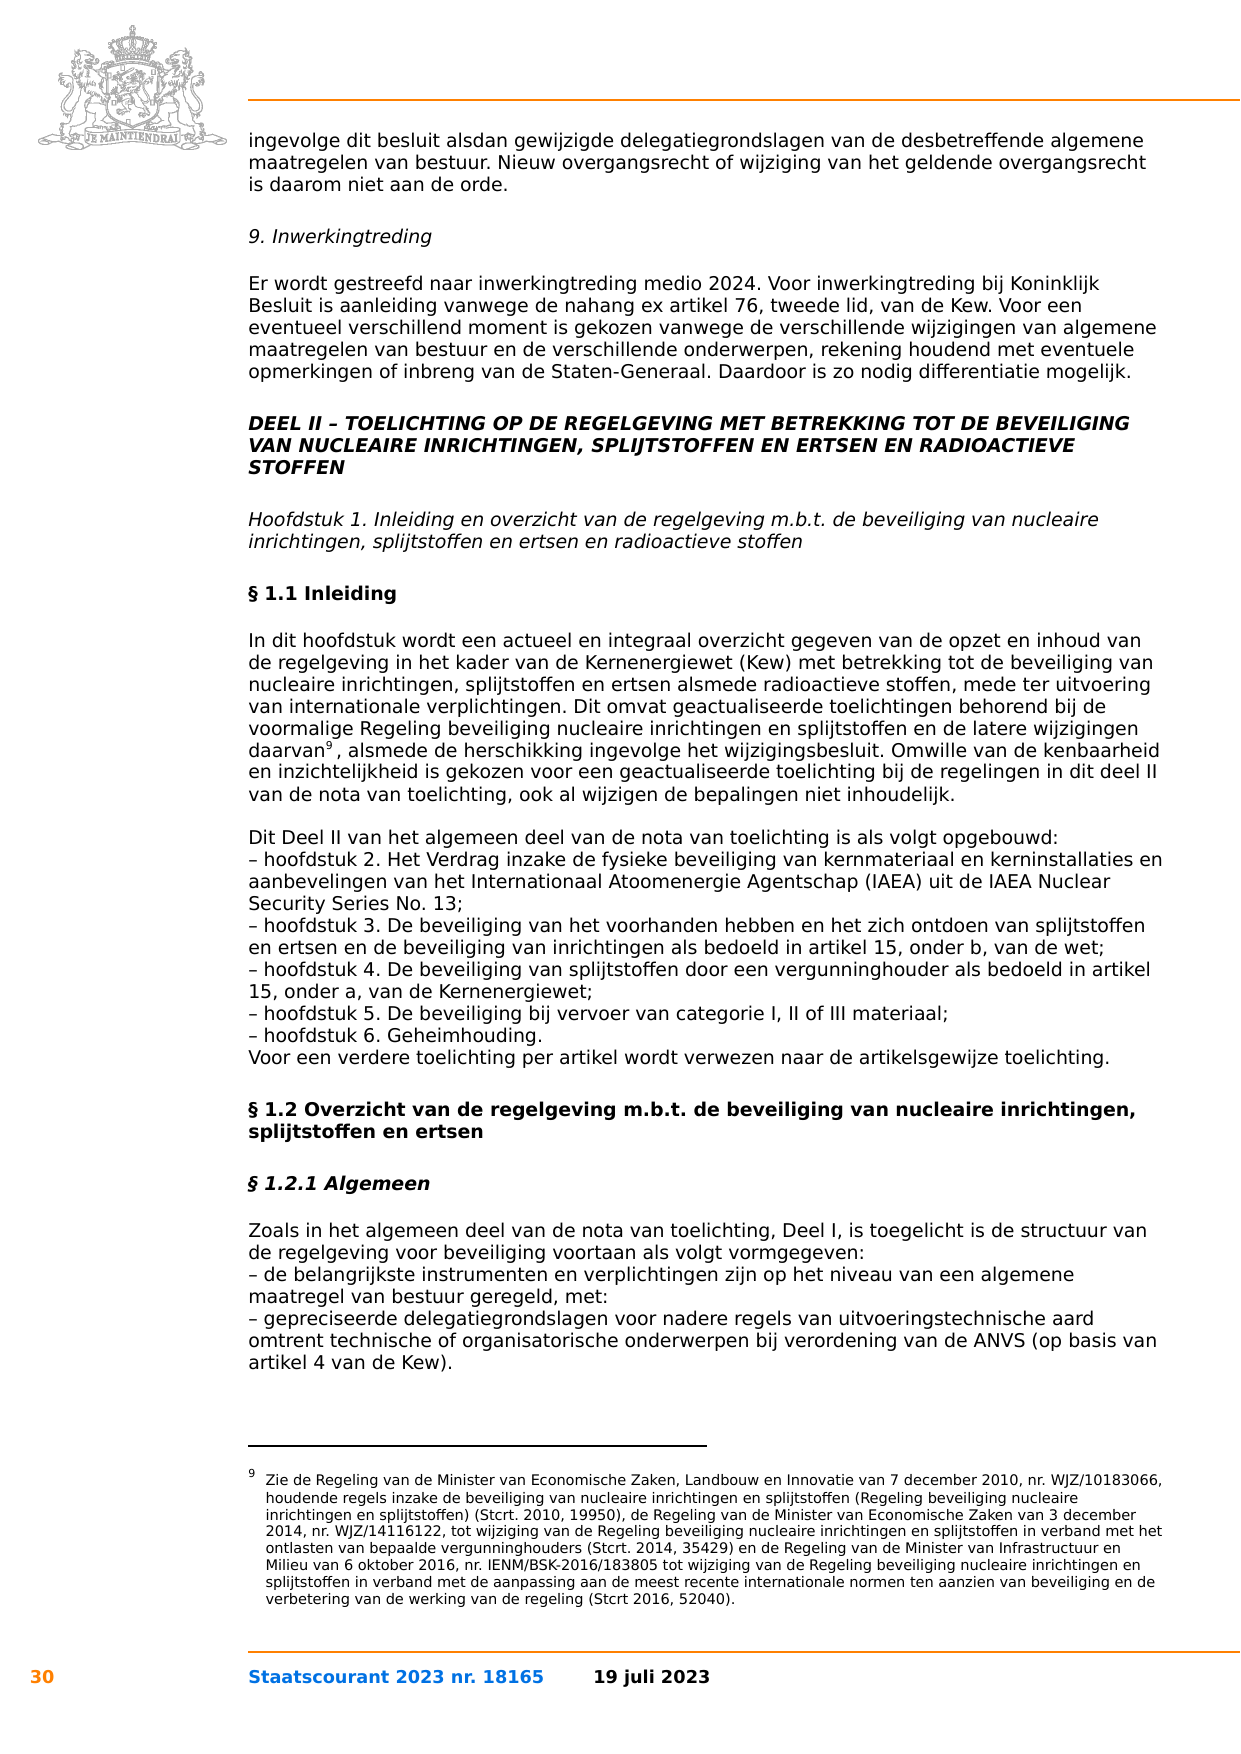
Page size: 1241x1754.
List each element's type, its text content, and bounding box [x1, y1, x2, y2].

text Dit Deel II van het algemeen deel van de nota van toelichting is als volgt opgebouwd: [248, 827, 1163, 849]
text – hoofdstuk 4. De beveiliging van splijtstoffen door een vergunninghouder als bedoeld in artikel 15, onder a, van de Kernenergiewet; [248, 959, 1163, 1003]
subtitle § 1.2.1 Algemeen [248, 1173, 1163, 1195]
subtitle § 1.2 Overzicht van de regelgeving m.b.t. de beveiliging van nucleaire inrichtingen, splijtstoffen en ertsen [248, 1099, 1163, 1143]
text Zoals in het algemeen deel van de nota van toelichting, Deel I, is toegelicht is de structuur van de regelgeving voor beveiliging voortaan als volgt vormgegeven: [248, 1220, 1163, 1264]
text In dit hoofdstuk wordt een actueel en integraal overzicht gegeven van de opzet en inhoud van de regelgeving in het kader van de Kernenergiewet (Kew) met betrekking tot de beveiliging van nucleaire inrichtingen, splijtstoffen en ertsen alsmede radioactieve stoffen, mede ter uitvoering van internationale verplichtingen. Dit omvat geactualiseerde toelichtingen behorend bij de voormalige Regeling beveiliging nucleaire inrichtingen en splijtstoffen en de latere wijzigingen daarvan, alsmede de herschikking ingevolge het wijzigingsbesluit. Omwille van de kenbaarheid en inzichtelijkheid is gekozen voor een geactualiseerde toelichting bij de regelingen in dit deel II van de nota van toelichting, ook al wijzigen de bepalingen niet inhoudelijk. [248, 629, 1163, 805]
text – gepreciseerde delegatiegrondslagen voor nadere regels van uitvoeringstechnische aard omtrent technische of organisatorische onderwerpen bij verordening van de ANVS (op basis van artikel 4 van de Kew). [248, 1308, 1163, 1374]
text Zie de Regeling van de Minister van Economische Zaken, Landbouw en Innovatie van 7 december 2010, nr. WJZ/10183066, houdende regels inzake de beveiliging van nucleaire inrichtingen en splijtstoffen (Regeling beveiliging nucleaire inrichtingen en splijtstoffen) (Stcrt. 2010, 19950), de Regeling van de Minister van Economische Zaken van 3 december 2014, nr. WJZ/14116122, tot wijziging van de Regeling beveiliging nucleaire inrichtingen en splijtstoffen in verband met het ontlasten van bepaalde vergunninghouders (Stcrt. 2014, 35429) en de Regeling van de Minister van Infrastructuur en Milieu van 6 oktober 2016, nr. IENM/BSK-2016/183805 tot wijziging van de Regeling beveiliging nucleaire inrichtingen en splijtstoffen in verband met de aanpassing aan de meest recente internationale normen ten aanzien van beveiliging en de verbetering van de werking van de regeling (Stcrt 2016, 52040). [248, 1468, 1163, 1608]
picture [38, 25, 227, 150]
text – hoofdstuk 6. Geheimhouding. [248, 1025, 1163, 1047]
text Er wordt gestreefd naar inwerkingtreding medio 2024. Voor inwerkingtreding bij Koninklijk Besluit is aanleiding vanwege de nahang ex artikel 76, tweede lid, van de Kew. Voor een eventueel verschillend moment is gekozen vanwege de verschillende wijzigingen van algemene maatregelen van bestuur en de verschillende onderwerpen, rekening houdend met eventuele opmerkingen of inbreng van de Staten-Generaal. Daardoor is zo nodig differentiatie mogelijk. [248, 273, 1163, 383]
text – hoofdstuk 3. De beveiliging van het voorhanden hebben en het zich ontdoen van splijtstoffen en ertsen en de beveiliging van inrichtingen als bedoeld in artikel 15, onder b, van de wet; [248, 915, 1163, 959]
subtitle DEEL II – TOELICHTING OP DE REGELGEVING MET BETREKKING TOT DE BEVEILIGING VAN NUCLEAIRE INRICHTINGEN, SPLIJTSTOFFEN EN ERTSEN EN RADIOACTIEVE STOFFEN [248, 413, 1163, 479]
text ingevolge dit besluit alsdan gewijzigde delegatiegrondslagen van de desbetreffende algemene maatregelen van bestuur. Nieuw overgangsrecht of wijziging van het geldende overgangsrecht is daarom niet aan de orde. [248, 130, 1163, 196]
subtitle § 1.1 Inleiding [248, 583, 1163, 604]
text – de belangrijkste instrumenten en verplichtingen zijn op het niveau van een algemene maatregel van bestuur geregeld, met: [248, 1264, 1163, 1308]
text – hoofdstuk 5. De beveiliging bij vervoer van categorie I, II of III materiaal; [248, 1003, 1163, 1025]
text – hoofdstuk 2. Het Verdrag inzake de fysieke beveiliging van kernmateriaal en kerninstallaties en aanbevelingen van het Internationaal Atoomenergie Agentschap (IAEA) uit de IAEA Nuclear Security Series No. 13; [248, 849, 1163, 915]
subtitle Hoofdstuk 1. Inleiding en overzicht van de regelgeving m.b.t. de beveiliging van nucleaire inrichtingen, splijtstoffen en ertsen en radioactieve stoffen [248, 509, 1163, 553]
text Voor een verdere toelichting per artikel wordt verwezen naar de artikelsgewijze toelichting. [248, 1047, 1163, 1069]
subtitle 9. Inwerkingtreding [248, 226, 1163, 248]
